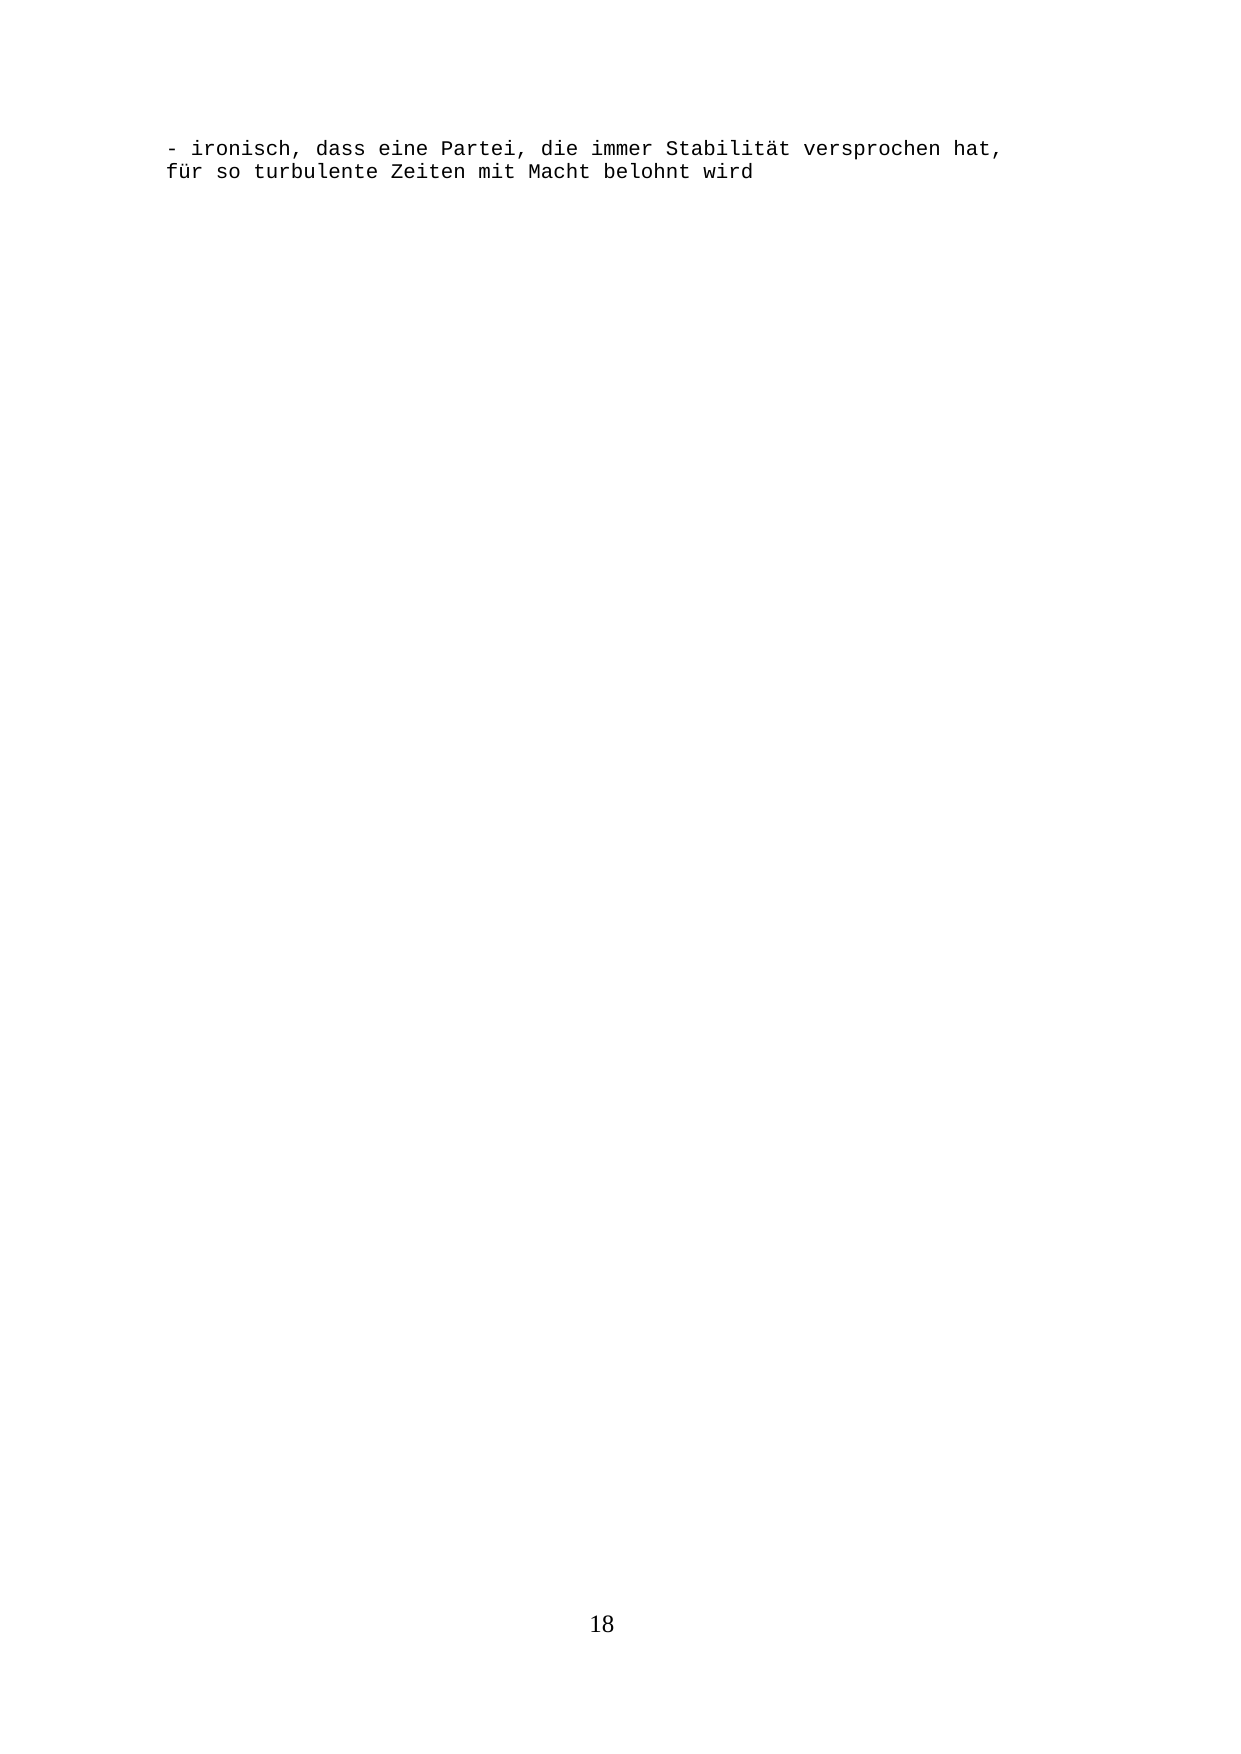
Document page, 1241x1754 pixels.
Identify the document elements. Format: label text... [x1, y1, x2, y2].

text - ironisch, dass eine Partei, die immer Stabilität versprochen hat, für so turbulente Zeiten mit Macht belohnt wird [166, 137, 1037, 185]
